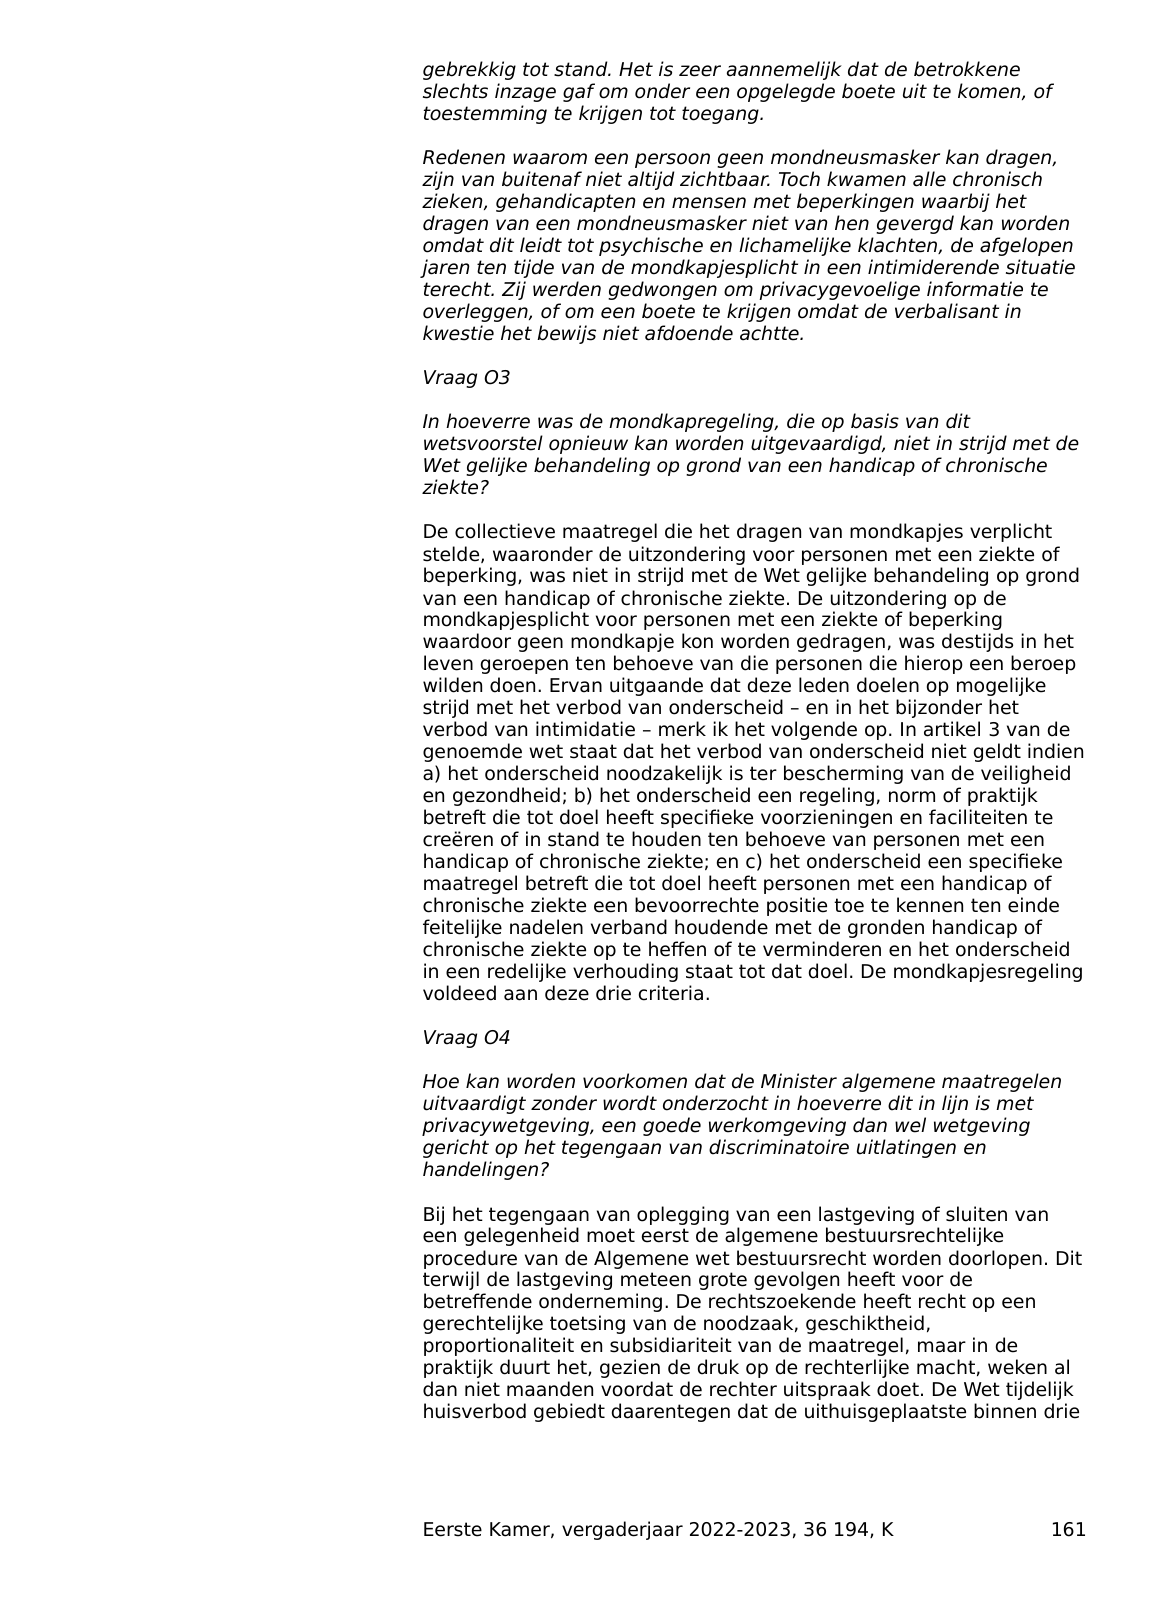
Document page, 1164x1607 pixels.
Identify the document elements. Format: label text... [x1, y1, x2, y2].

text In hoeverre was de mondkapregeling, die op basis van dit wetsvoorstel opnieuw kan worden uitgevaardigd, niet in strijd met de Wet gelijke behandeling op grond van een handicap of chronische ziekte? [422, 411, 1087, 499]
text De collectieve maatregel die het dragen van mondkapjes verplicht stelde, waaronder de uitzondering voor personen met een ziekte of beperking, was niet in strijd met de Wet gelijke behandeling op grond van een handicap of chronische ziekte. De uitzondering op de mondkapjesplicht voor personen met een ziekte of beperking waardoor geen mondkapje kon worden gedragen, was destijds in het leven geroepen ten behoeve van die personen die hierop een beroep wilden doen. Ervan uitgaande dat deze leden doelen op mogelijke strijd met het verbod van onderscheid – en in het bijzonder het verbod van intimidatie – merk ik het volgende op. In artikel 3 van de genoemde wet staat dat het verbod van onderscheid niet geldt indien a) het onderscheid noodzakelijk is ter bescherming van de veiligheid en gezondheid; b) het onderscheid een regeling, norm of praktijk betreft die tot doel heeft specifieke voorzieningen en faciliteiten te creëren of in stand te houden ten behoeve van personen met een handicap of chronische ziekte; en c) het onderscheid een specifieke maatregel betreft die tot doel heeft personen met een handicap of chronische ziekte een bevoorrechte positie toe te kennen ten einde feitelijke nadelen verband houdende met de gronden handicap of chronische ziekte op te heffen of te verminderen en het onderscheid in een redelijke verhouding staat tot dat doel. De mondkapjesregeling voldeed aan deze drie criteria. [422, 521, 1087, 1005]
subtitle Vraag O4 [422, 1027, 1087, 1049]
subtitle Vraag O3 [422, 367, 1087, 389]
text Redenen waarom een persoon geen mondneusmasker kan dragen, zijn van buitenaf niet altijd zichtbaar. Toch kwamen alle chronisch zieken, gehandicapten en mensen met beperkingen waarbij het dragen van een mondneusmasker niet van hen gevergd kan worden omdat dit leidt tot psychische en lichamelijke klachten, de afgelopen jaren ten tijde van de mondkapjesplicht in een intimiderende situatie terecht. Zij werden gedwongen om privacygevoelige informatie te overleggen, of om een boete te krijgen omdat de verbalisant in kwestie het bewijs niet afdoende achtte. [422, 147, 1087, 345]
text Bij het tegengaan van oplegging van een lastgeving of sluiten van een gelegenheid moet eerst de algemene bestuursrechtelijke procedure van de Algemene wet bestuursrecht worden doorlopen. Dit terwijl de lastgeving meteen grote gevolgen heeft voor de betreffende onderneming. De rechtszoekende heeft recht op een gerechtelijke toetsing van de noodzaak, geschiktheid, proportionaliteit en subsidiariteit van de maatregel, maar in de praktijk duurt het, gezien de druk op de rechterlijke macht, weken al dan niet maanden voordat de rechter uitspraak doet. De Wet tijdelijk huisverbod gebiedt daarentegen dat de uithuisgeplaatste binnen drie [422, 1203, 1087, 1423]
text Hoe kan worden voorkomen dat de Minister algemene maatregelen uitvaardigt zonder wordt onderzocht in hoeverre dit in lijn is met privacywetgeving, een goede werkomgeving dan wel wetgeving gericht op het tegengaan van discriminatoire uitlatingen en handelingen? [422, 1071, 1087, 1181]
text gebrekkig tot stand. Het is zeer aannemelijk dat de betrokkene slechts inzage gaf om onder een opgelegde boete uit te komen, of toestemming te krijgen tot toegang. [422, 59, 1087, 125]
